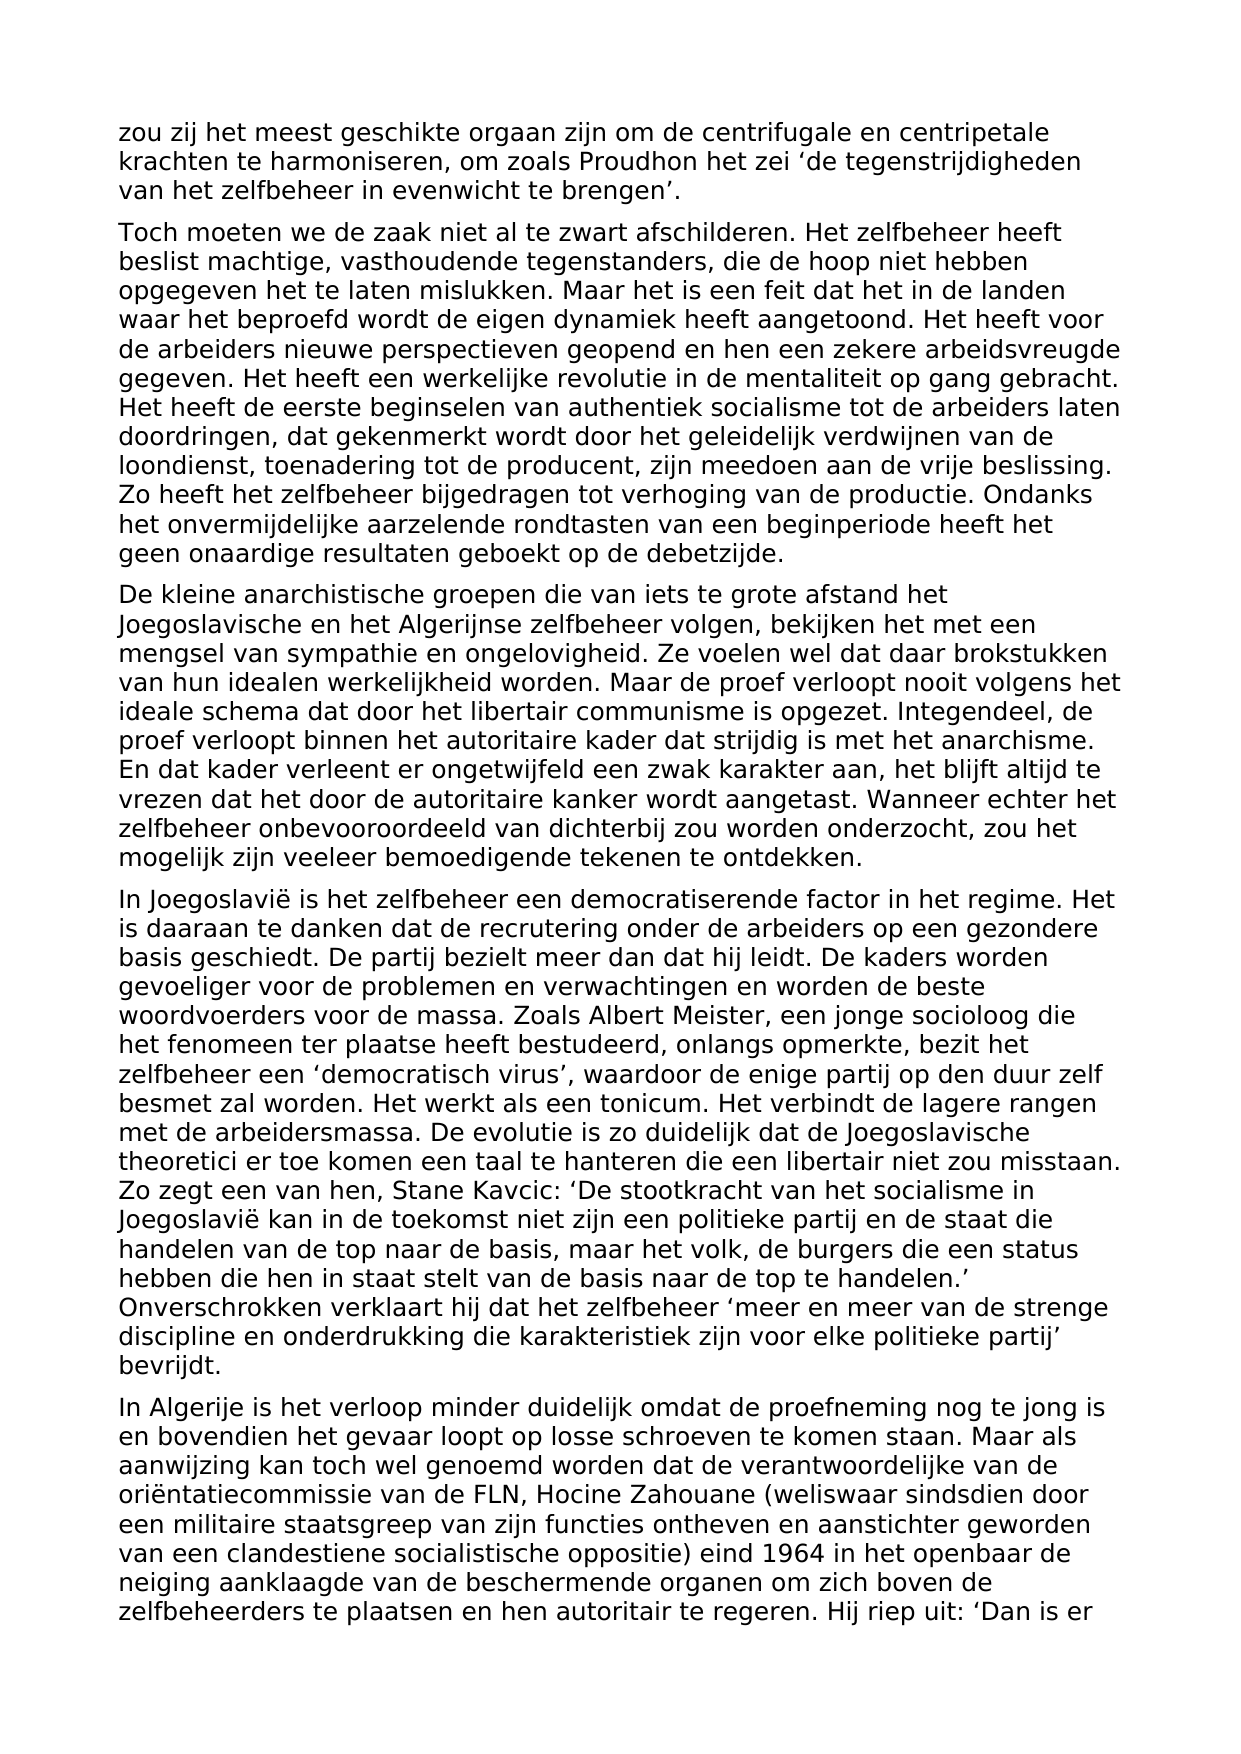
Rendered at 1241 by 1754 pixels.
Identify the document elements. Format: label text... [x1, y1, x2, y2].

text zou zij het meest geschikte orgaan zijn om de centrifugale en centripetale krachten te harmoniseren, om zoals Proudhon het zei ‘de tegenstrijdigheden van het zelfbeheer in evenwicht te brengen’. [118, 118, 1122, 206]
text De kleine anarchistische groepen die van iets te grote afstand het Joegoslavische en het Algerijnse zelfbeheer volgen, bekijken het met een mengsel van sympathie en ongelovigheid. Ze voelen wel dat daar brokstukken van hun idealen werkelijkheid worden. Maar de proef verloopt nooit volgens het ideale schema dat door het libertair communisme is opgezet. Integendeel, de proef verloopt binnen het autoritaire kader dat strijdig is met het anarchisme. En dat kader verleent er ongetwijfeld een zwak karakter aan, het blijft altijd te vrezen dat het door de autoritaire kanker wordt aangetast. Wanneer echter het zelfbeheer onbevooroordeeld van dichterbij zou worden onderzocht, zou het mogelijk zijn veeleer bemoedigende tekenen te ontdekken. [118, 581, 1122, 872]
text Toch moeten we de zaak niet al te zwart afschilderen. Het zelfbeheer heeft beslist machtige, vasthoudende tegenstanders, die de hoop niet hebben opgegeven het te laten mislukken. Maar het is een feit dat het in de landen waar het beproefd wordt de eigen dynamiek heeft aangetoond. Het heeft voor de arbeiders nieuwe perspectieven geopend en hen een zekere arbeidsvreugde gegeven. Het heeft een werkelijke revolutie in de mentaliteit op gang gebracht. Het heeft de eerste beginselen van authentiek socialisme tot de arbeiders laten doordringen, dat gekenmerkt wordt door het geleidelijk verdwijnen van de loondienst, toenadering tot de producent, zijn meedoen aan de vrije beslissing. Zo heeft het zelfbeheer bijgedragen tot verhoging van de productie. Ondanks het onvermijdelijke aarzelende rondtasten van een beginperiode heeft het geen onaardige resultaten geboekt op de debetzijde. [118, 218, 1122, 568]
text In Algerije is het verloop minder duidelijk omdat de proefneming nog te jong is en bovendien het gevaar loopt op losse schroeven te komen staan. Maar als aanwijzing kan toch wel genoemd worden dat de verantwoordelijke van de oriëntatiecommissie van de FLN, Hocine Zahouane (weliswaar sindsdien door een militaire staatsgreep van zijn functies ontheven en aanstichter geworden van een clandestiene socialistische oppositie) eind 1964 in het openbaar de neiging aanklaagde van de beschermende organen om zich boven de zelfbeheerders te plaatsen en hen autoritair te regeren. Hij riep uit: ‘Dan is er [118, 1393, 1122, 1626]
text In Joegoslavië is het zelfbeheer een democratiserende factor in het regime. Het is daaraan te danken dat de recrutering onder de arbeiders op een gezondere basis geschiedt. De partij bezielt meer dan dat hij leidt. De kaders worden gevoeliger voor de problemen en verwachtingen en worden de beste woordvoerders voor de massa. Zoals Albert Meister, een jonge socioloog die het fenomeen ter plaatse heeft bestudeerd, onlangs opmerkte, bezit het zelfbeheer een ‘democratisch virus’, waardoor de enige partij op den duur zelf besmet zal worden. Het werkt als een tonicum. Het verbindt de lagere rangen met de arbeidersmassa. De evolutie is zo duidelijk dat de Joegoslavische theoretici er toe komen een taal te hanteren die een libertair niet zou misstaan. Zo zegt een van hen, Stane Kavcic: ‘De stootkracht van het socialisme in Joegoslavië kan in de toekomst niet zijn een politieke partij en de staat die handelen van de top naar de basis, maar het volk, de burgers die een status hebben die hen in staat stelt van de basis naar de top te handelen.’ Onverschrokken verklaart hij dat het zelfbeheer ‘meer en meer van de strenge discipline en onderdrukking die karakteristiek zijn voor elke politieke partij’ bevrijdt. [118, 885, 1122, 1381]
